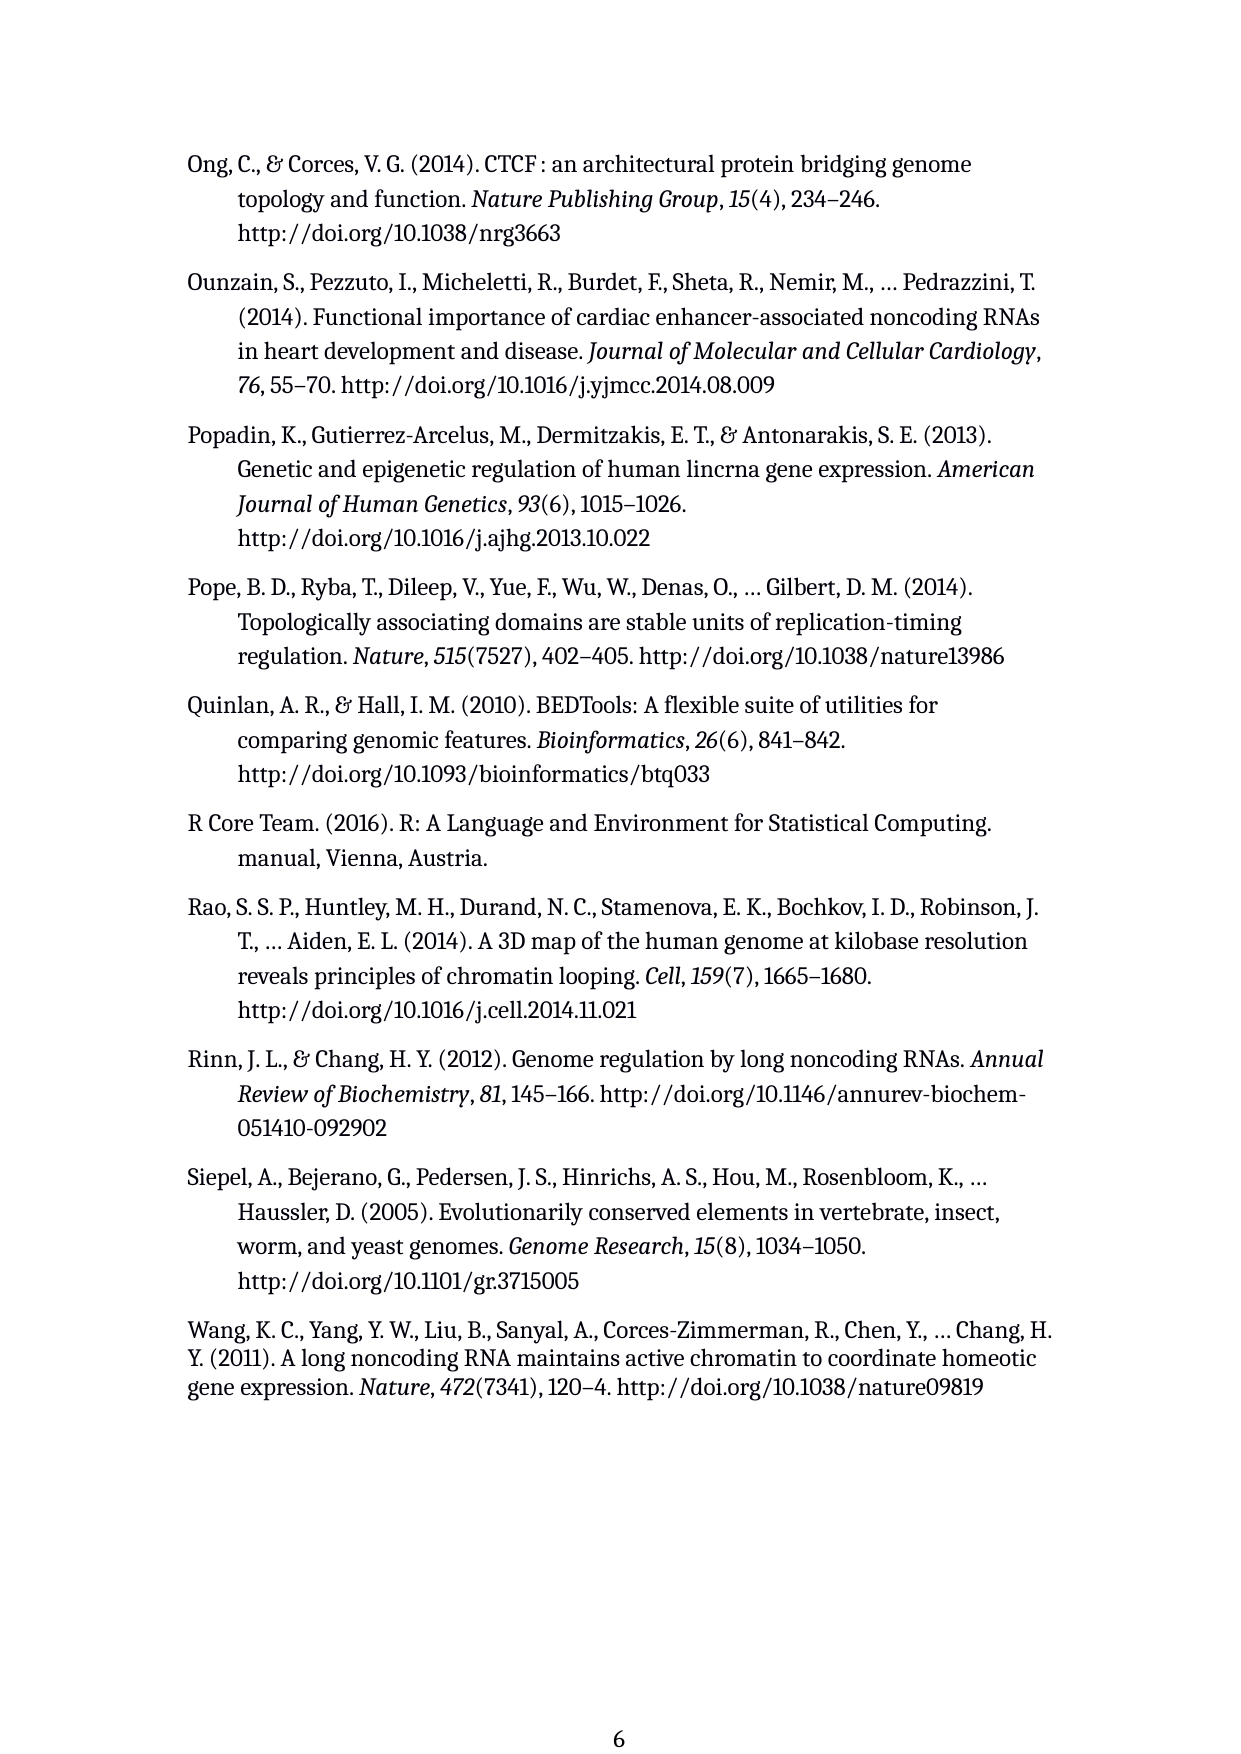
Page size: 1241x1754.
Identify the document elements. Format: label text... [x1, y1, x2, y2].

text Siepel, A., Bejerano, G., Pedersen, J. S., Hinrichs, A. S., Hou, M., Rosenbloom, K., … Haussler, D. (2005). Evolutionarily conserved elements in vertebrate, insect, worm, and yeast genomes. Genome Research, 15(8), 1034–1050. http://doi.org/10.1101/gr.3715005 [187, 1163, 1053, 1295]
text Rao, S. S. P., Huntley, M. H., Durand, N. C., Stamenova, E. K., Bochkov, I. D., Robinson, J. T., … Aiden, E. L. (2014). A 3D map of the human genome at kilobase resolution reveals principles of chromatin looping. Cell, 159(7), 1665–1680. http://doi.org/10.1016/j.cell.2014.11.021 [187, 893, 1053, 1025]
text Rinn, J. L., & Chang, H. Y. (2012). Genome regulation by long noncoding RNAs. Annual Review of Biochemistry, 81, 145–166. http://doi.org/10.1146/annurev-biochem-051410-092902 [187, 1045, 1053, 1143]
text Quinlan, A. R., & Hall, I. M. (2010). BEDTools: A flexible suite of utilities for comparing genomic features. Bioinformatics, 26(6), 841–842. http://doi.org/10.1093/bioinformatics/btq033 [187, 691, 1053, 789]
text Ounzain, S., Pezzuto, I., Micheletti, R., Burdet, F., Sheta, R., Nemir, M., … Pedrazzini, T. (2014). Functional importance of cardiac enhancer-associated noncoding RNAs in heart development and disease. Journal of Molecular and Cellular Cardiology, 76, 55–70. http://doi.org/10.1016/j.yjmcc.2014.08.009 [187, 268, 1053, 400]
text Pope, B. D., Ryba, T., Dileep, V., Yue, F., Wu, W., Denas, O., … Gilbert, D. M. (2014). Topologically associating domains are stable units of replication-timing regulation. Nature, 515(7527), 402–405. http://doi.org/10.1038/nature13986 [187, 573, 1053, 671]
text Popadin, K., Gutierrez-Arcelus, M., Dermitzakis, E. T., & Antonarakis, S. E. (2013). Genetic and epigenetic regulation of human lincrna gene expression. American Journal of Human Genetics, 93(6), 1015–1026. http://doi.org/10.1016/j.ajhg.2013.10.022 [187, 421, 1053, 553]
text Wang, K. C., Yang, Y. W., Liu, B., Sanyal, A., Corces-Zimmerman, R., Chen, Y., … Chang, H. Y. (2011). A long noncoding RNA maintains active chromatin to coordinate homeotic gene expression. Nature, 472(7341), 120–4. http://doi.org/10.1038/nature09819 [187, 1316, 1053, 1402]
text Ong, C., & Corces, V. G. (2014). CTCF : an architectural protein bridging genome topology and function. Nature Publishing Group, 15(4), 234–246. http://doi.org/10.1038/nrg3663 [187, 150, 1053, 248]
text R Core Team. (2016). R: A Language and Environment for Statistical Computing. manual, Vienna, Austria. [187, 809, 1053, 872]
